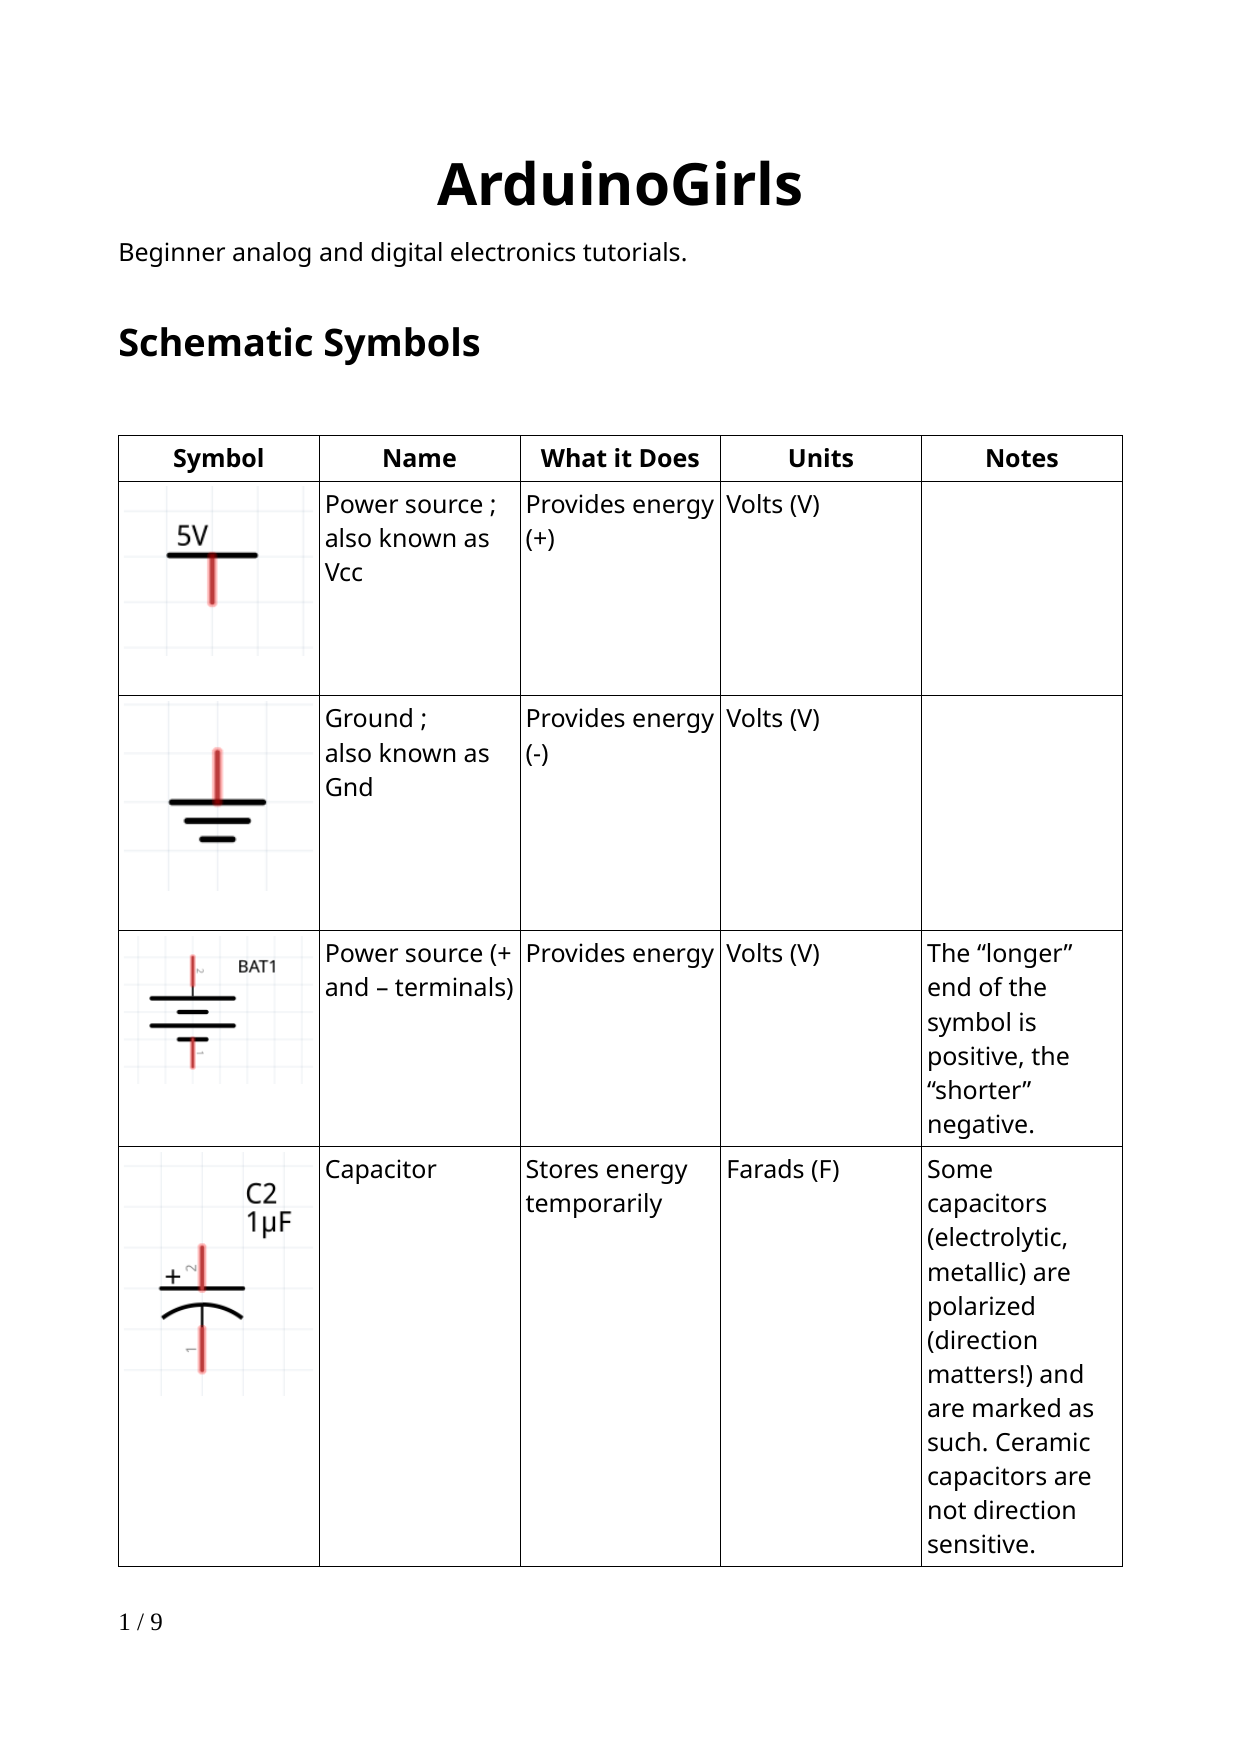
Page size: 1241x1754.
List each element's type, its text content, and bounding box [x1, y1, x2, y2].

table_cell Provides energy (-) [521, 696, 720, 930]
picture [123, 701, 314, 891]
table_header Units [721, 436, 921, 481]
table_cell [922, 696, 1122, 930]
table_cell The “longer” end of the symbol is positive, the “shorter” negative. [922, 931, 1122, 1146]
table_header What it Does [521, 436, 720, 481]
table_cell [119, 931, 319, 1146]
table_cell [119, 482, 319, 695]
table_cell Volts (V) [721, 482, 921, 695]
table_cell Stores energy temporarily [521, 1147, 720, 1566]
picture [123, 1152, 314, 1396]
table_cell Ground ; also known as Gnd [320, 696, 520, 930]
table_cell Power source (+ and – terminals) [320, 931, 520, 1146]
table_cell Power source ; also known as Vcc [320, 482, 520, 695]
table_cell [922, 482, 1122, 695]
table_cell [119, 1147, 319, 1566]
picture [123, 486, 314, 656]
table_cell Provides energy [521, 931, 720, 1146]
table_cell Some capacitors (electrolytic, metallic) are polarized (direction matters!) and are marked as such. Ceramic capacitors are not direction sensitive. [922, 1147, 1122, 1566]
table_cell Provides energy (+) [521, 482, 720, 695]
table_cell Capacitor [320, 1147, 520, 1566]
table_cell Volts (V) [721, 931, 921, 1146]
table_header Symbol [119, 436, 319, 481]
text Beginner analog and digital electronics tutorials. [118, 235, 1122, 269]
table_cell Volts (V) [721, 696, 921, 930]
table_header Notes [922, 436, 1122, 481]
subtitle Schematic Symbols [118, 316, 1122, 367]
table_header Name [320, 436, 520, 481]
picture [123, 936, 314, 1084]
table_cell Farads (F) [721, 1147, 921, 1566]
title ArduinoGirls [118, 143, 1122, 223]
table_cell [119, 696, 319, 930]
